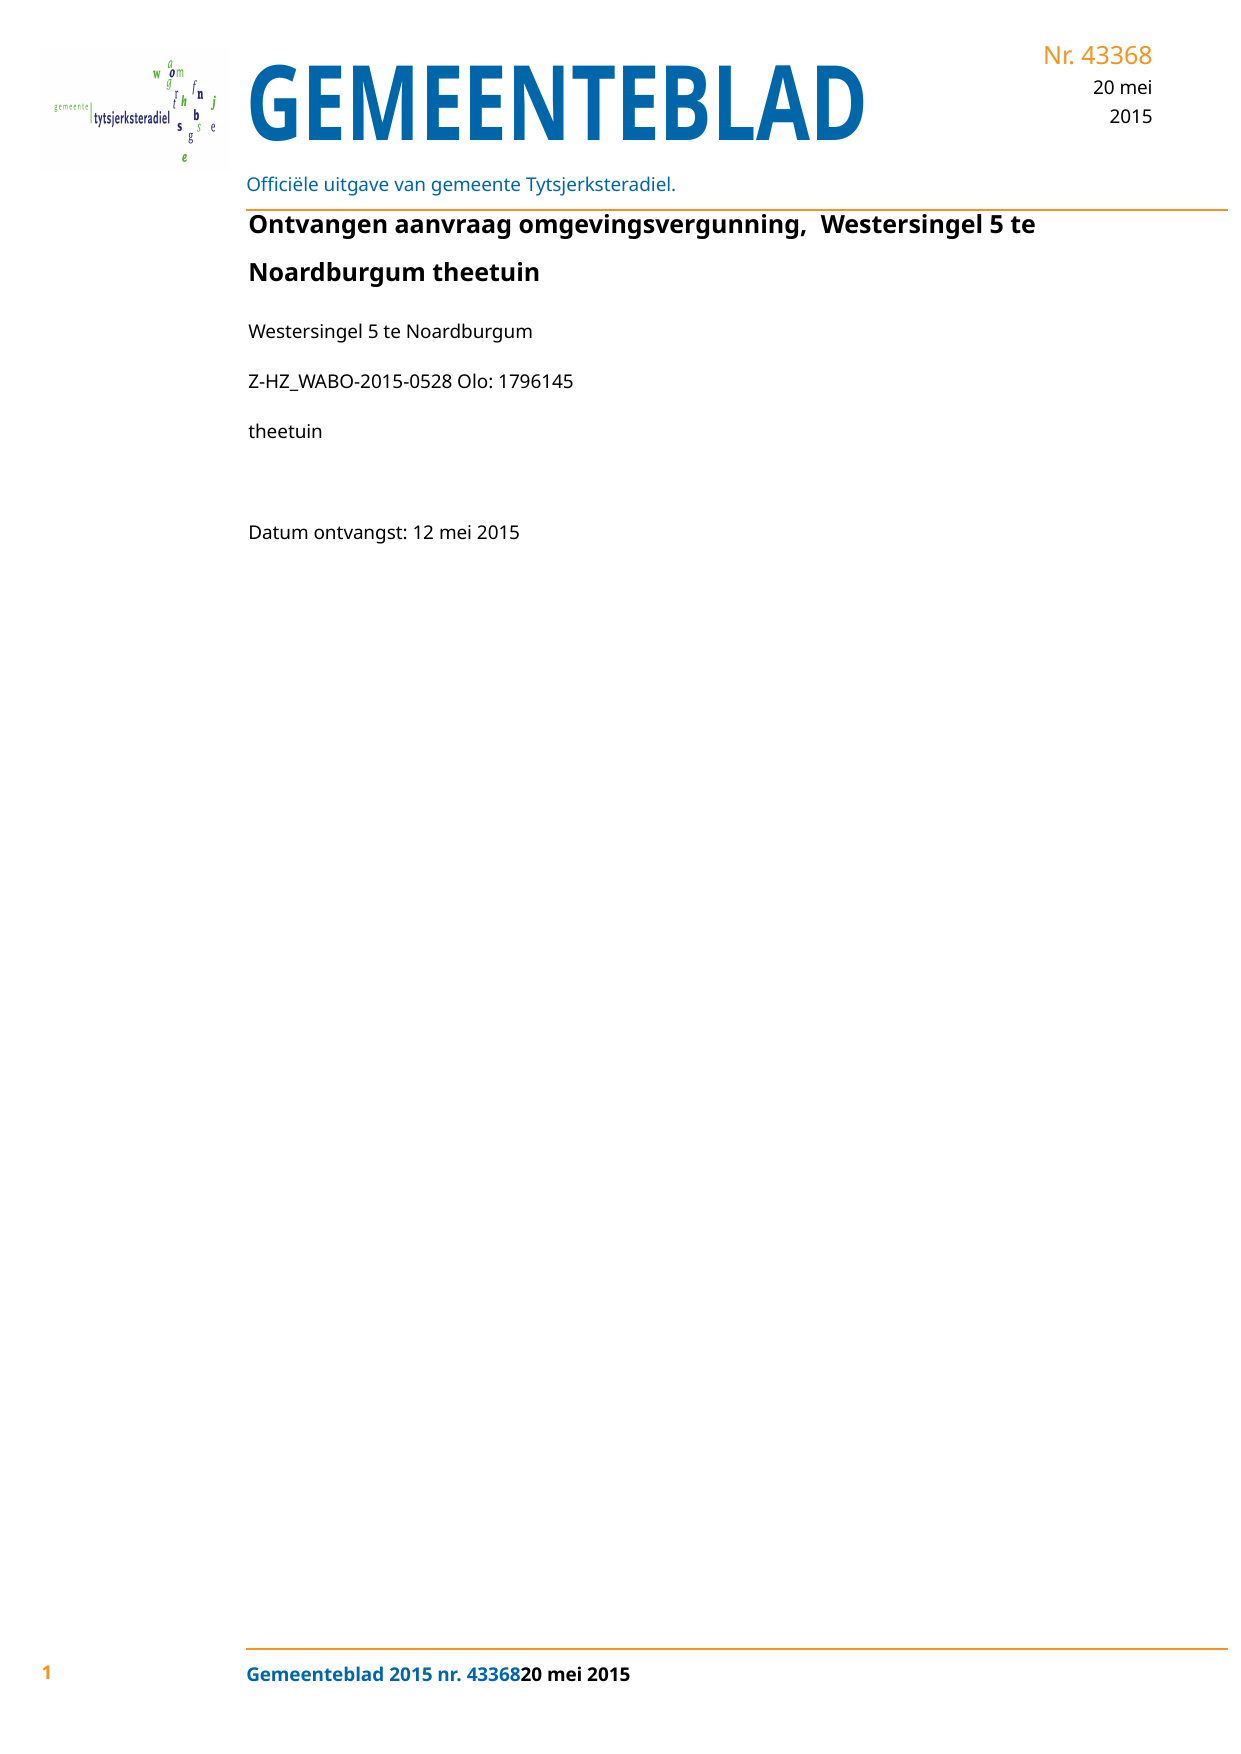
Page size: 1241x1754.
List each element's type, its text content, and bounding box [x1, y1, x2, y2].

text theetuin [248, 419, 1152, 444]
text Datum ontvangst: 12 mei 2015 [248, 519, 1152, 545]
text Z-HZ_WABO-2015-0528 Olo: 1796145 [248, 368, 1152, 394]
picture [41, 47, 231, 172]
text Westersingel 5 te Noardburgum [248, 318, 1152, 344]
text Ontvangen aanvraag omgevingsvergunning, Westersingel 5 te Noardburgum theetuin [248, 211, 1152, 288]
